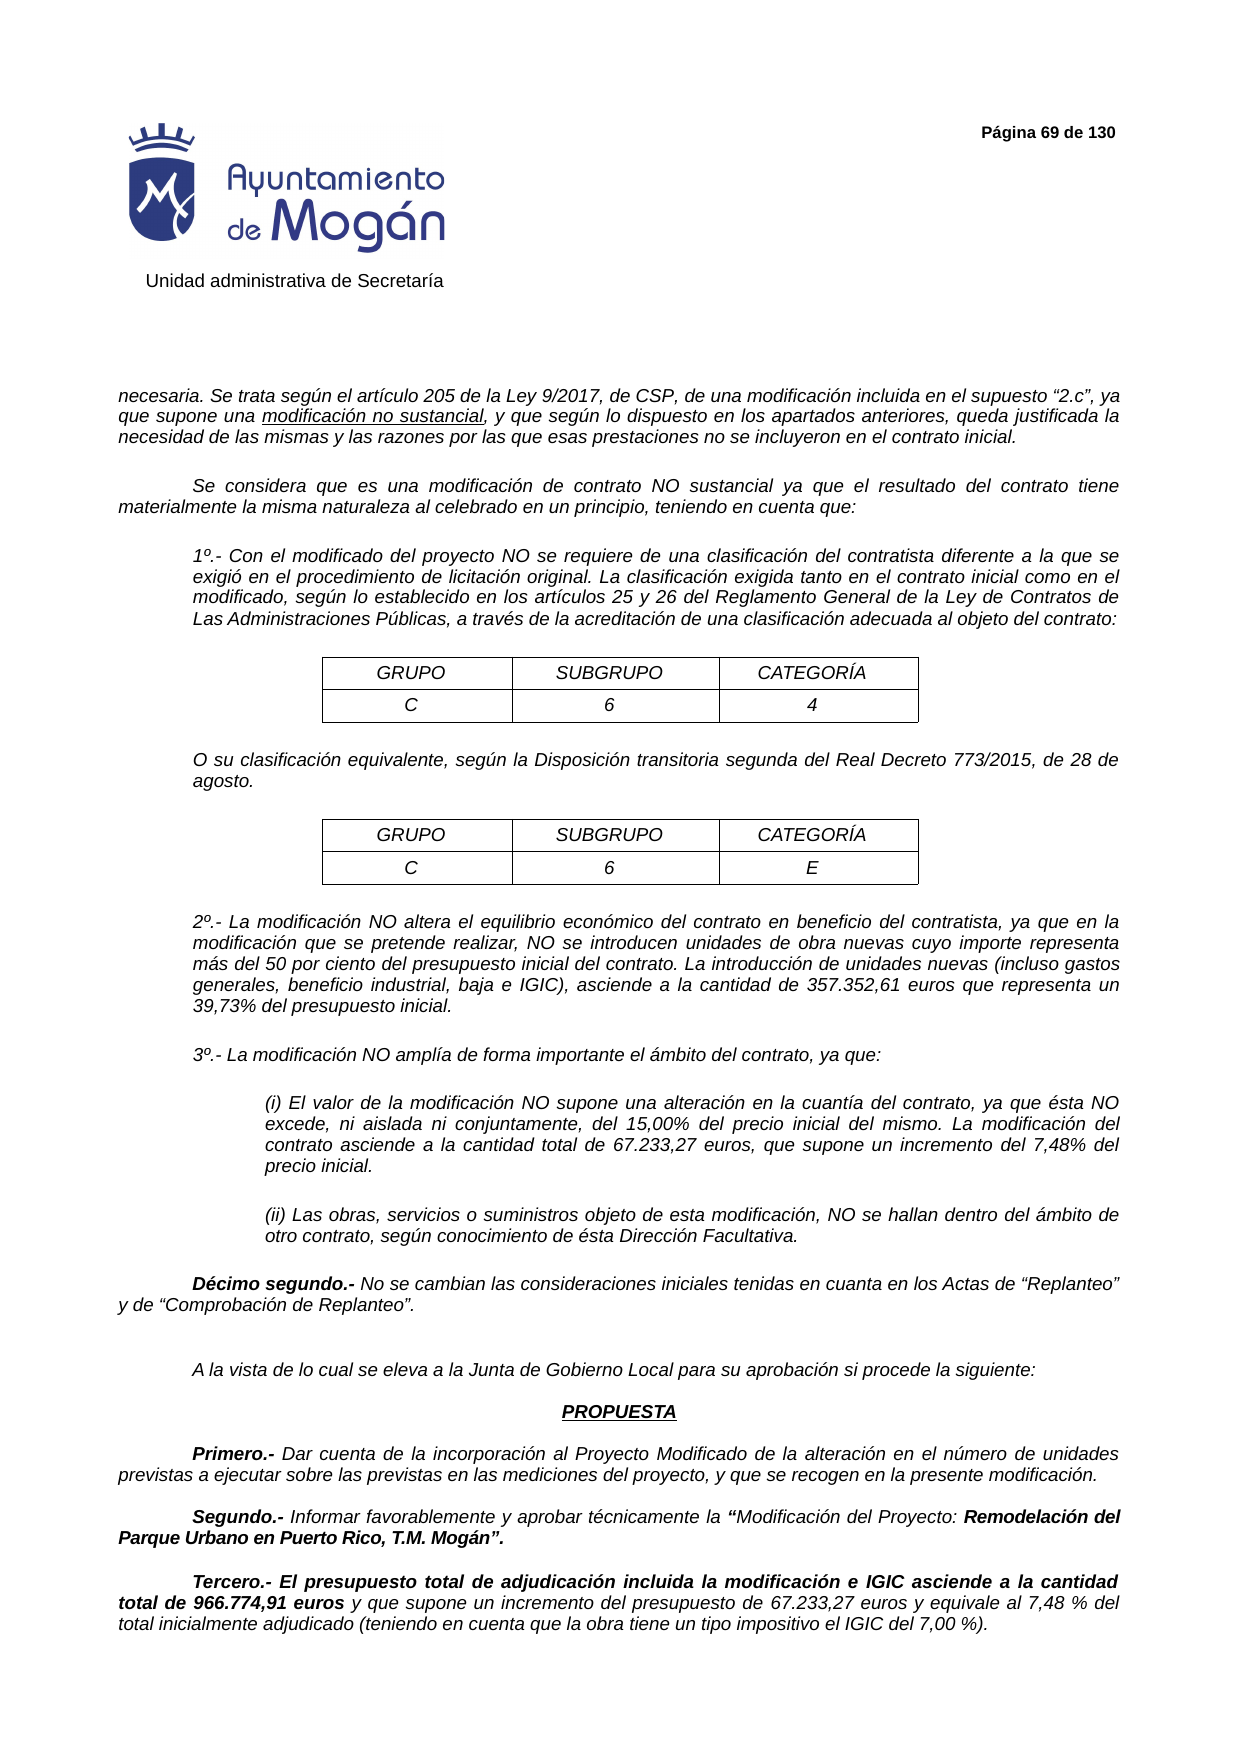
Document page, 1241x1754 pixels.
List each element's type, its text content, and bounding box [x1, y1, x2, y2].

text A la vista de lo cual se eleva a la Junta de Gobierno Local para su aprobación si procede la siguiente: [118, 1360, 1122, 1381]
text 1º.- Con el modificado del proyecto NO se requiere de una clasificación del contratista diferente a la que se exigió en el procedimiento de licitación original. La clasificación exigida tanto en el contrato inicial como en el modificado, según lo establecido en los artículos 25 y 26 del Reglamento General de la Ley de Contratos de Las Administraciones Públicas, a través de la acreditación de una clasificación adecuada al objeto del contrato: [193, 545, 1122, 629]
table_header SUBGRUPO [513, 820, 719, 851]
text necesaria. Se trata según el artículo 205 de la Ley 9/2017, de CSP, de una modificación incluida en el supuesto “2.c”, ya que supone una modificación no sustancial, y que según lo dispuesto en los apartados anteriores, queda justificada la necesidad de las mismas y las razones por las que esas prestaciones no se incluyeron en el contrato inicial. [118, 385, 1122, 448]
text (i) El valor de la modificación NO supone una alteración en la cuantía del contrato, ya que ésta NO excede, ni aislada ni conjuntamente, del 15,00% del precio inicial del mismo. La modificación del contrato asciende a la cantidad total de 67.233,27 euros, que supone un incremento del 7,48% del precio inicial. [265, 1093, 1122, 1177]
table_header CATEGORÍA [720, 658, 918, 689]
text Se considera que es una modificación de contrato NO sustancial ya que el resultado del contrato tiene materialmente la misma naturaleza al celebrado en un principio, teniendo en cuenta que: [118, 476, 1122, 517]
text Tercero.- El presupuesto total de adjudicación incluida la modificación e IGIC asciende a la cantidad total de 966.774,91 euros y que supone un incremento del presupuesto de 67.233,27 euros y equivale al 7,48 % del total inicialmente adjudicado (teniendo en cuenta que la obra tiene un tipo impositivo el IGIC del 7,00 %). [118, 1572, 1122, 1634]
table_header GRUPO [323, 658, 512, 689]
text O su clasificación equivalente, según la Disposición transitoria segunda del Real Decreto 773/2015, de 28 de agosto. [193, 749, 1122, 791]
text (ii) Las obras, servicios o suministros objeto de esta modificación, NO se hallan dentro del ámbito de otro contrato, según conocimiento de ésta Dirección Facultativa. [265, 1204, 1122, 1246]
text Primero.- Dar cuenta de la incorporación al Proyecto Modificado de la alteración en el número de unidades previstas a ejecutar sobre las previstas en las mediciones del proyecto, y que se recogen en la presente modificación. [118, 1444, 1122, 1486]
text Segundo.- Informar favorablemente y aprobar técnicamente la “Modificación del Proyecto: Remodelación del Parque Urbano en Puerto Rico, T.M. Mogán”. [118, 1506, 1122, 1548]
table_cell 4 [720, 690, 918, 722]
table_header CATEGORÍA [720, 820, 918, 851]
table_header GRUPO [323, 820, 512, 851]
text Décimo segundo.- No se cambian las consideraciones iniciales tenidas en cuanta en los Actas de “Replanteo” y de “Comprobación de Replanteo”. [118, 1274, 1122, 1316]
text 2º.- La modificación NO altera el equilibrio económico del contrato en beneficio del contratista, ya que en la modificación que se pretende realizar, NO se introducen unidades de obra nuevas cuyo importe representa más del 50 por ciento del presupuesto inicial del contrato. La introducción de unidades nuevas (incluso gastos generales, beneficio industrial, baja e IGIC), asciende a la cantidad de 357.352,61 euros que representa un 39,73% del presupuesto inicial. [193, 912, 1122, 1016]
text 3º.- La modificación NO amplía de forma importante el ámbito del contrato, ya que: [193, 1044, 1122, 1065]
table_cell C [323, 690, 512, 722]
table_cell 6 [513, 690, 719, 722]
table_header SUBGRUPO [513, 658, 719, 689]
text PROPUESTA [118, 1402, 1122, 1423]
table_cell 6 [513, 852, 719, 884]
table_cell C [323, 852, 512, 884]
picture [128, 123, 445, 259]
table_cell E [720, 852, 918, 884]
